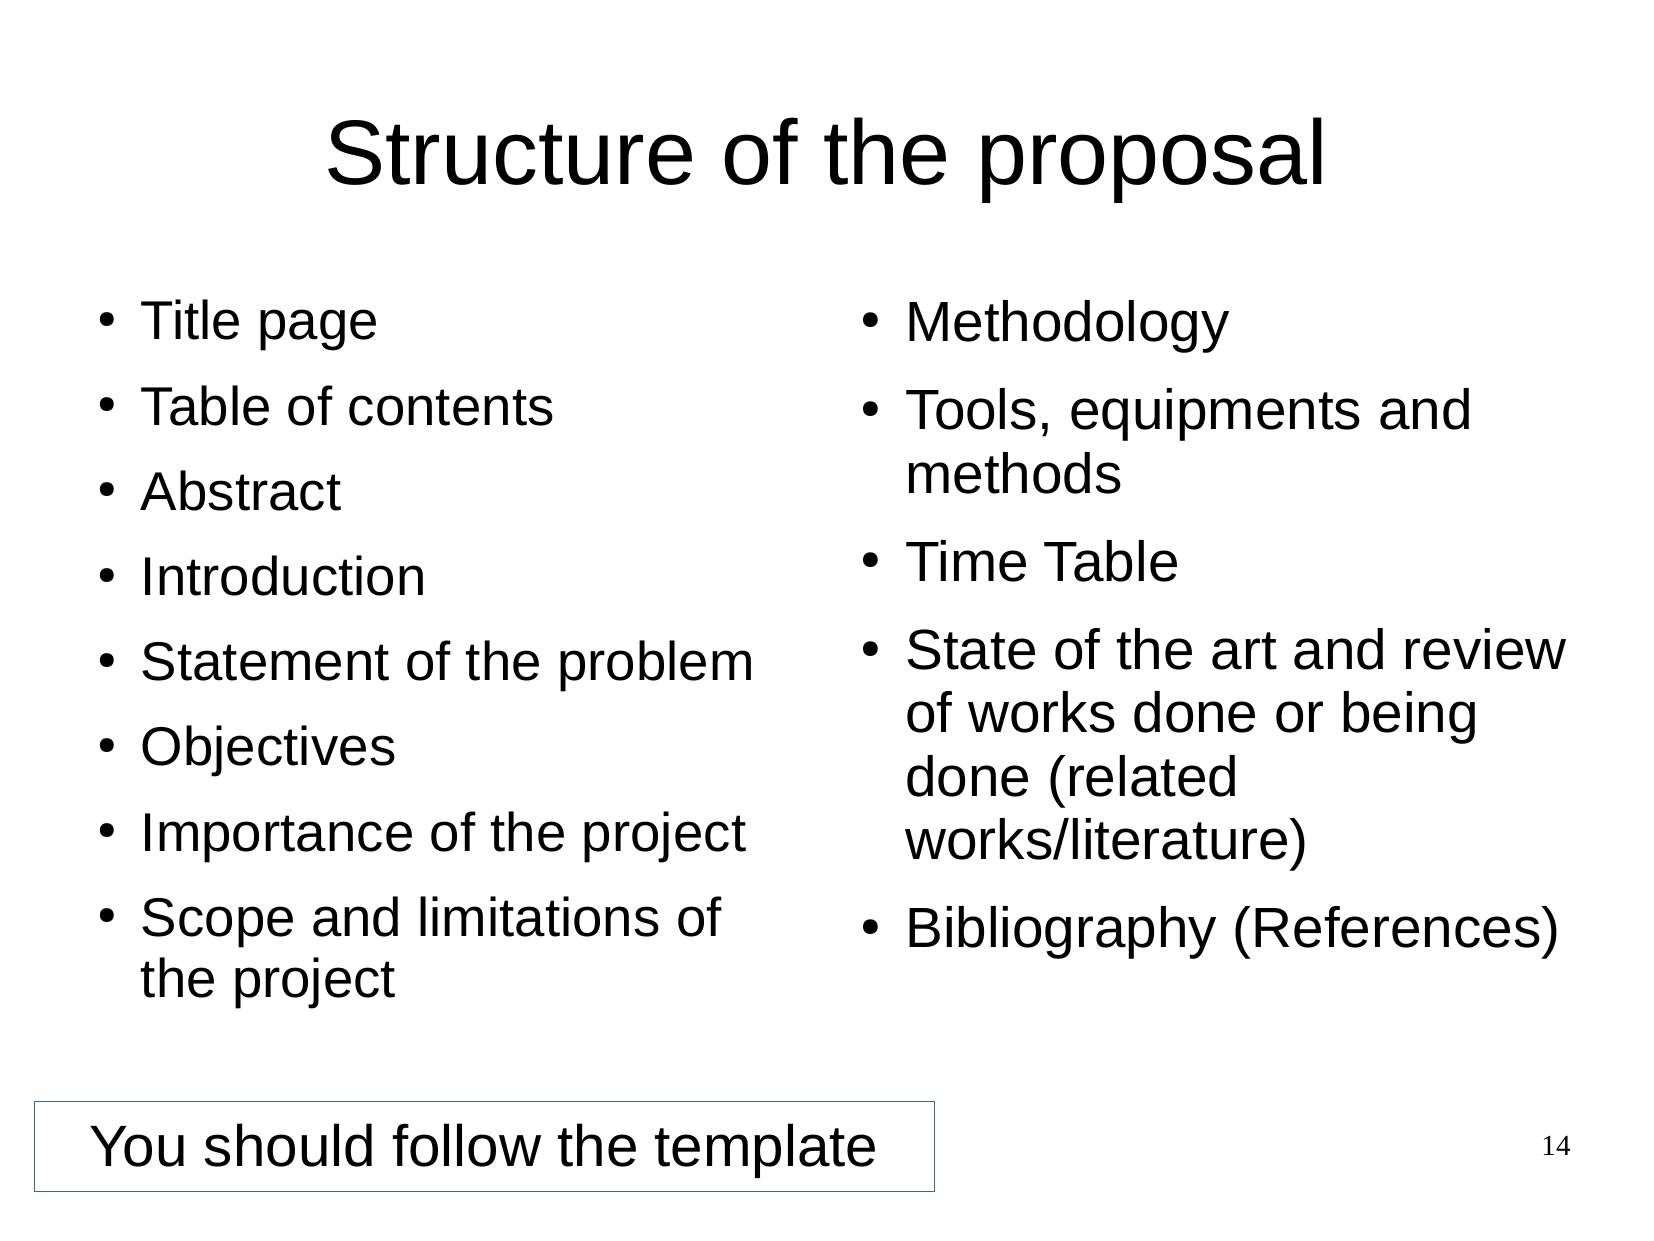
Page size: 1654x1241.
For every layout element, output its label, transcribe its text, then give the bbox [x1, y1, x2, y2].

text_box You should follow the template [34, 1101, 935, 1192]
title Structure of the proposal [82, 49, 1571, 257]
list Title page Table of contents Abstract Introduction Statement of the problem Objectives Importance of the project Scope and limitations of the project [82, 290, 809, 1010]
list Methodology Tools, equipments and methods Time Table State of the art and review of works done or being done (related works/literature) Bibliography (References) [845, 290, 1572, 1010]
